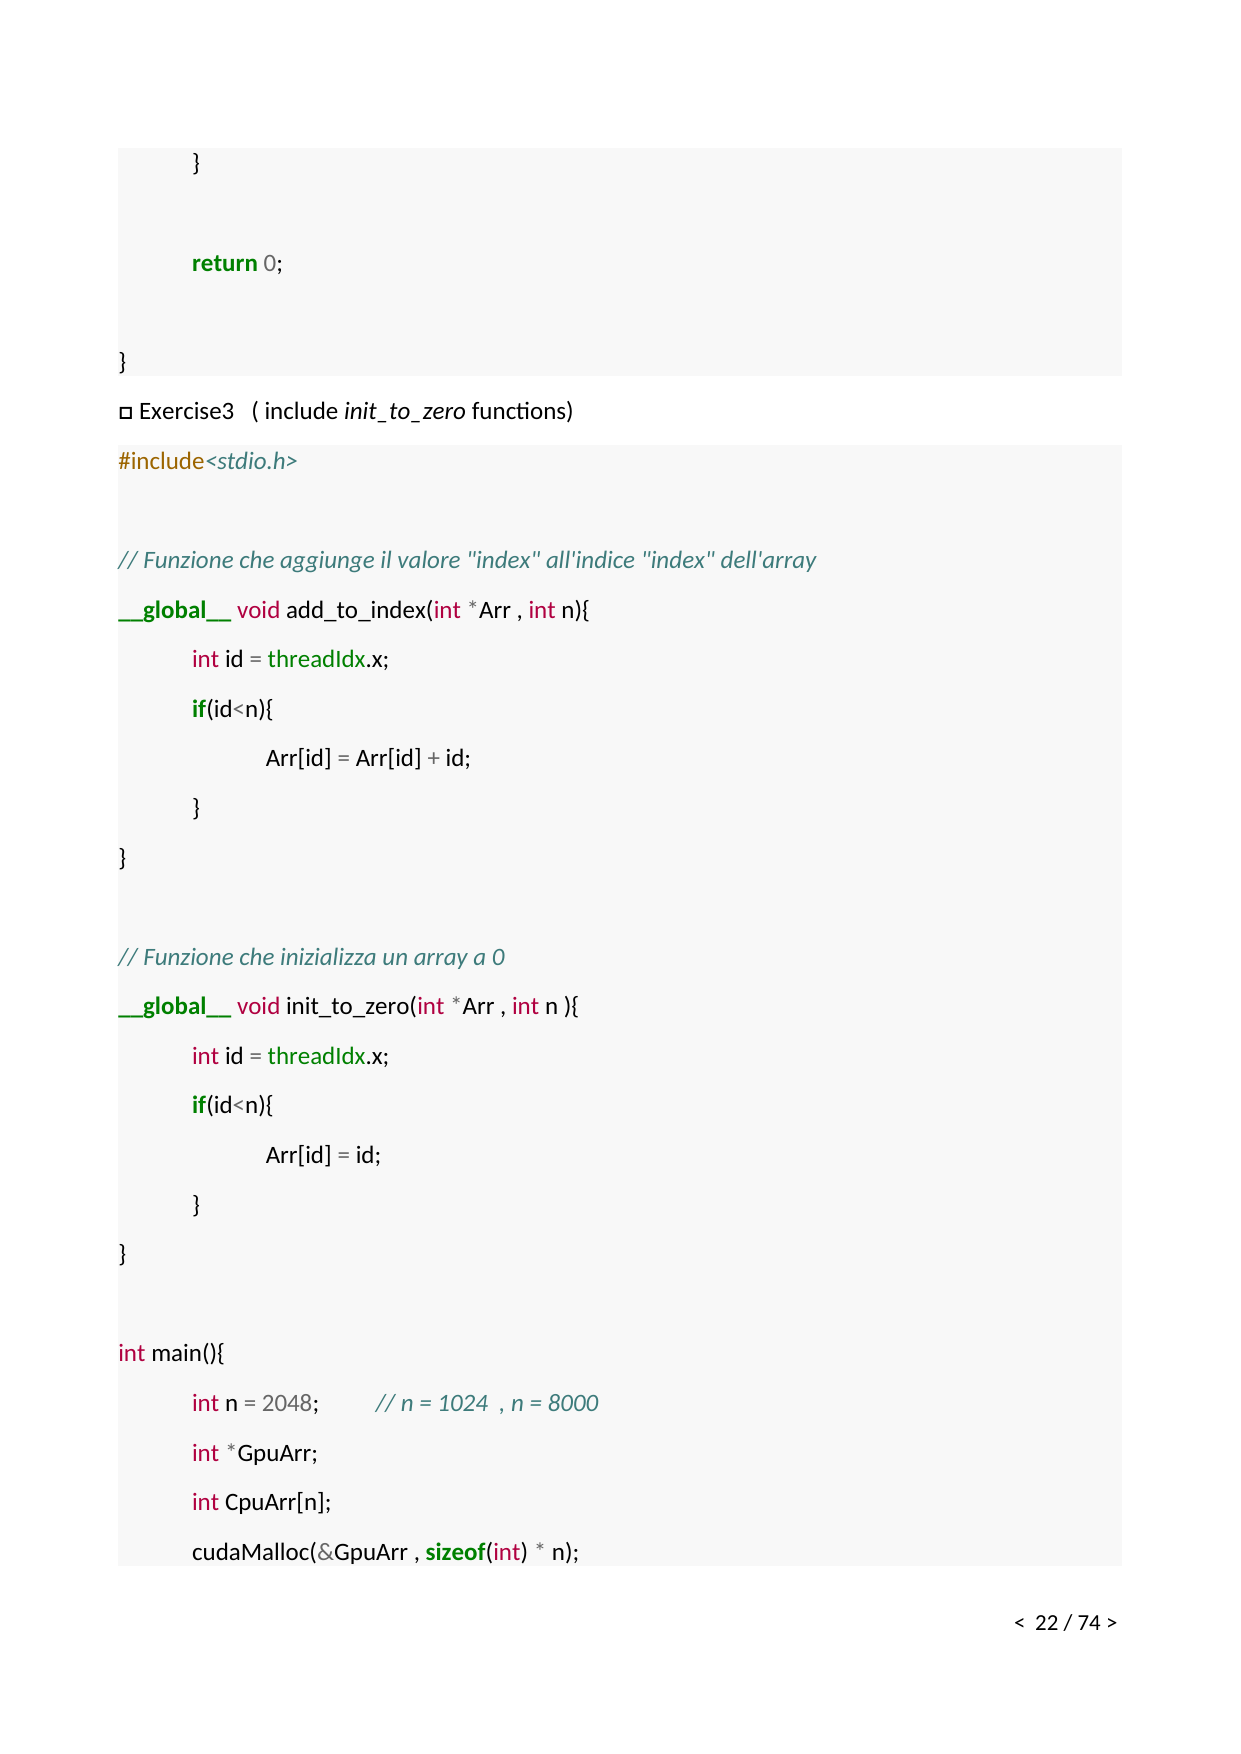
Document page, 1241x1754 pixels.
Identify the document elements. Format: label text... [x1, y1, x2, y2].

text } [118, 148, 1122, 178]
text __global__ void add_to_index(int *Arr , int n){ [118, 594, 1122, 624]
text } [118, 1238, 1122, 1269]
text if(id<n){ [118, 693, 1122, 723]
text } [118, 1189, 1122, 1219]
text // Funzione che aggiunge il valore "index" all'indice "index" dell'array [118, 544, 1122, 575]
text □ Exercise3 ( include init_to_zero functions) [118, 396, 1122, 426]
text Arr[id] = Arr[id] + id; [118, 743, 1122, 773]
text return 0; [118, 247, 1122, 277]
text if(id<n){ [118, 1090, 1122, 1120]
text int id = threadIdx.x; [118, 1040, 1122, 1071]
text #include<stdio.h> [118, 445, 1122, 476]
text int id = threadIdx.x; [118, 643, 1122, 674]
text } [118, 842, 1122, 872]
text Arr[id] = id; [118, 1139, 1122, 1170]
text } [118, 792, 1122, 823]
text // Funzione che inizializza un array a 0 [118, 941, 1122, 971]
text int *GpuArr; [118, 1437, 1122, 1467]
text __global__ void init_to_zero(int *Arr , int n ){ [118, 991, 1122, 1021]
text } [118, 346, 1122, 376]
text int main(){ [118, 1338, 1122, 1368]
text int n = 2048; // n = 1024 , n = 8000 [118, 1387, 1122, 1418]
text int CpuArr[n]; [118, 1486, 1122, 1517]
text cudaMalloc(&GpuArr , sizeof(int) * n); [118, 1536, 1122, 1566]
